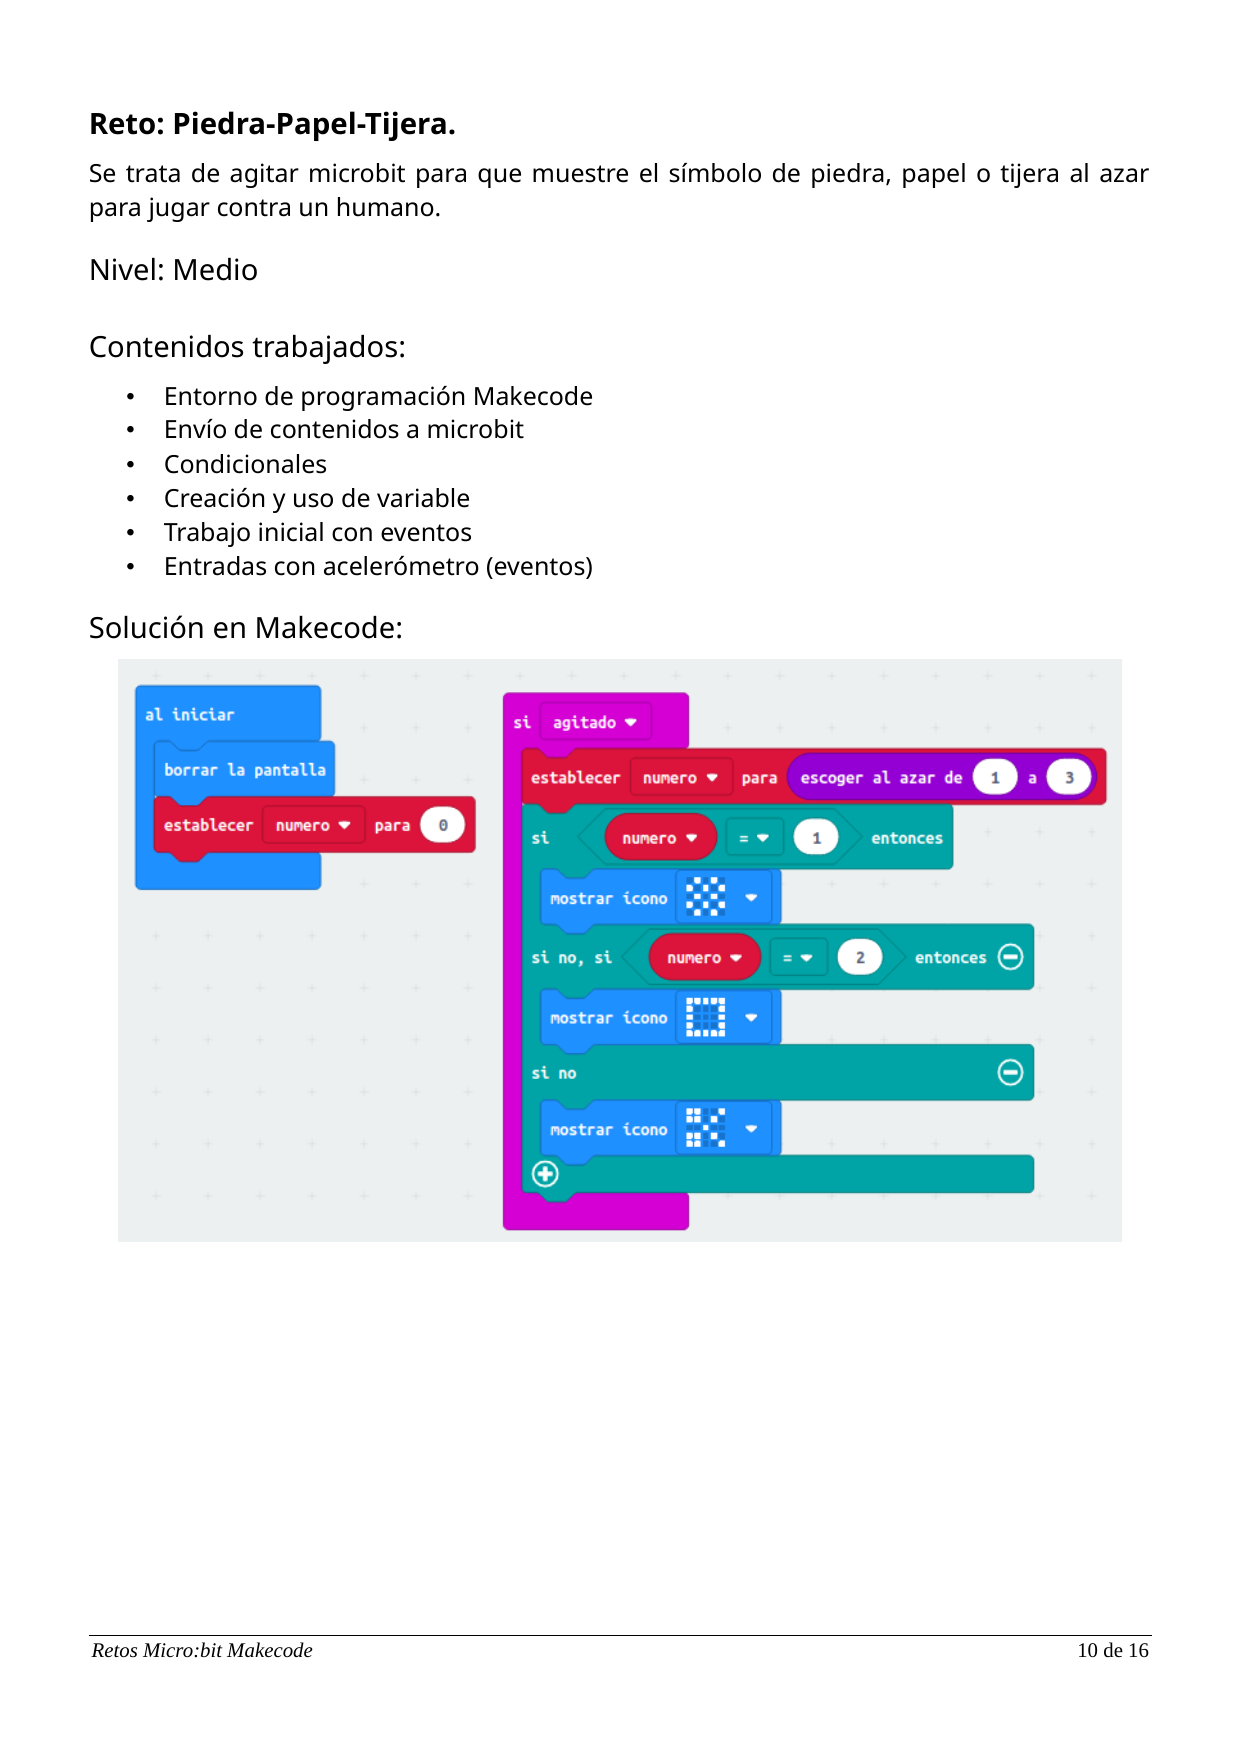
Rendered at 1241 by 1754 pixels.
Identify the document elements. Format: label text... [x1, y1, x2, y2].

list Trabajo inicial con eventos [126, 514, 1152, 548]
list Envío de contenidos a microbit [126, 412, 1152, 446]
subtitle Contenidos trabajados: [88, 326, 1152, 366]
list Entradas con acelerómetro (eventos) [126, 548, 1152, 582]
text Se trata de agitar microbit para que muestre el símbolo de piedra, papel o tijera al azar para jugar contra un humano. [88, 156, 1152, 224]
subtitle Solución en Makecode: [88, 607, 1152, 647]
list Condicionales [126, 446, 1152, 480]
subtitle Nivel: Medio [88, 249, 1152, 288]
list Creación y uso de variable [126, 480, 1152, 514]
picture [118, 659, 1123, 1242]
subtitle Reto: Piedra-Papel-Tijera. [88, 103, 1152, 143]
list Entorno de programación Makecode [126, 378, 1152, 412]
